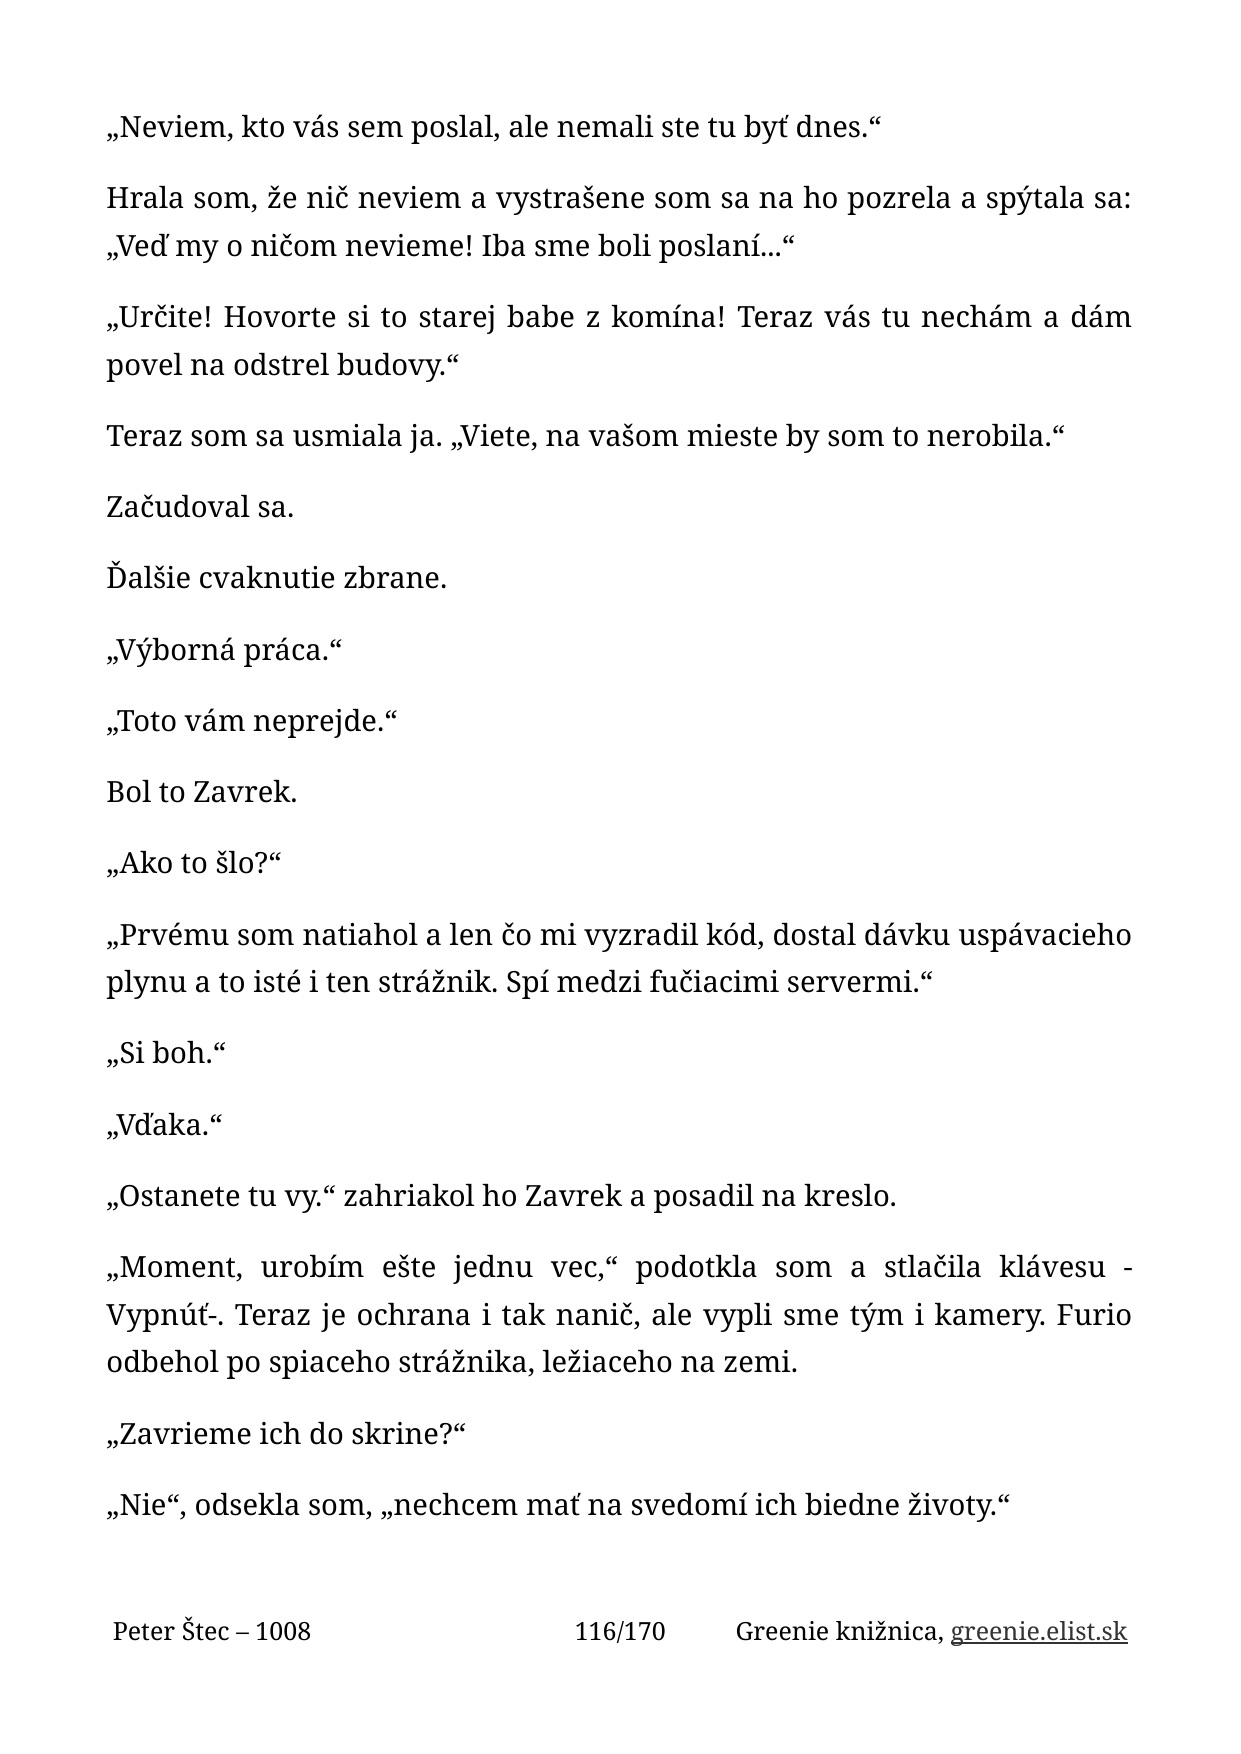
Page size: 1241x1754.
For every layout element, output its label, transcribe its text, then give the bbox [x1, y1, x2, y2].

text Teraz som sa usmiala ja. „Viete, na vašom mieste by som to nerobila.“ [106, 415, 1134, 455]
text Hrala som, že nič neviem a vystrašene som sa na ho pozrela a spýtala sa: „Veď my o ničom nevieme! Iba sme boli poslaní...“ [106, 177, 1134, 265]
text „Výborná práca.“ [106, 629, 1134, 669]
text „Nie“, odsekla som, „nechcem mať na svedomí ich biedne životy.“ [106, 1484, 1134, 1524]
text „Ostanete tu vy.“ zahriakol ho Zavrek a posadil na kreslo. [106, 1175, 1134, 1215]
text Ďalšie cvaknutie zbrane. [106, 558, 1134, 597]
text Začudoval sa. [106, 486, 1134, 526]
text „Toto vám neprejde.“ [106, 700, 1134, 740]
text „Si boh.“ [106, 1033, 1134, 1072]
text „Moment, urobím ešte jednu vec,“ podotkla som a stlačila klávesu -Vypnúť-. Teraz je ochrana i tak nanič, ale vypli sme tým i kamery. Furio odbehol po spiaceho strážnika, ležiaceho na zemi. [106, 1247, 1134, 1381]
text „Zavrieme ich do skrine?“ [106, 1413, 1134, 1453]
text „Vďaka.“ [106, 1104, 1134, 1144]
text „Ako to šlo?“ [106, 843, 1134, 882]
text „Prvému som natiahol a len čo mi vyzradil kód, dostal dávku uspávacieho plynu a to isté i ten strážnik. Spí medzi fučiacimi servermi.“ [106, 914, 1134, 1001]
text Bol to Zavrek. [106, 771, 1134, 811]
text „Neviem, kto vás sem poslal, ale nemali ste tu byť dnes.“ [106, 106, 1134, 146]
text „Určite! Hovorte si to starej babe z komína! Teraz vás tu nechám a dám povel na odstrel budovy.“ [106, 296, 1134, 384]
